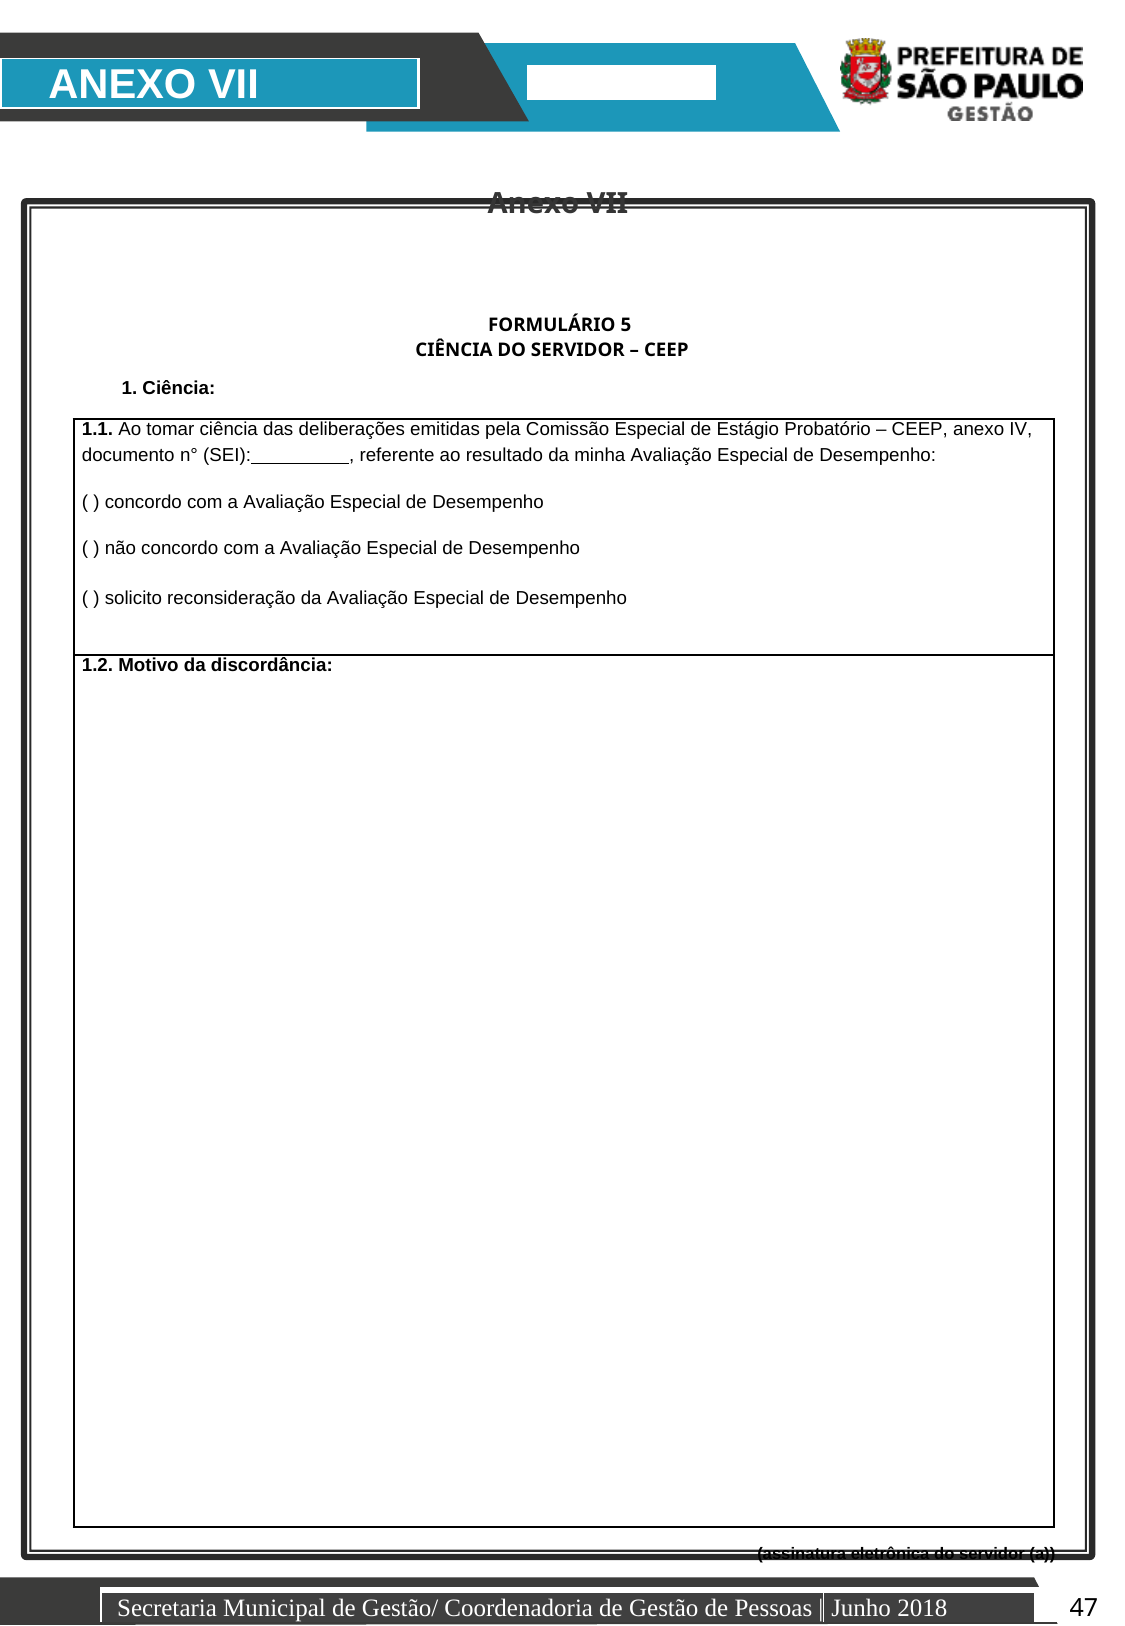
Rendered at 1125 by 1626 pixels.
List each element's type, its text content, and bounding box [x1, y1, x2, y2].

table_header 1.1. Ao tomar ciência das deliberações emitidas pela Comissão Especial de Estágio Probatório – CEEP, anexo IV, documento n° (SEI): , referente ao resultado da minha Avaliação Especial de Desempenho: ( ) concordo com a Avaliação Especial de Desempenho ( ) não concordo com a Avaliação Especial de Desempenho ( ) solicito reconsideração da Avaliação Especial de Desempenho [75, 420, 1053, 654]
table_cell 1.2. Motivo da discordância: [75, 656, 1053, 1526]
text FORMULÁRIO 5 CIÊNCIA DO SERVIDOR – CEEP [415, 311, 711, 362]
text 1. Ciência: [121, 377, 231, 399]
text (assinatura eletrônica do servidor (a)) [0, 1543, 1055, 1563]
text [101, 369, 231, 407]
subtitle Anexo VII [487, 182, 1125, 222]
